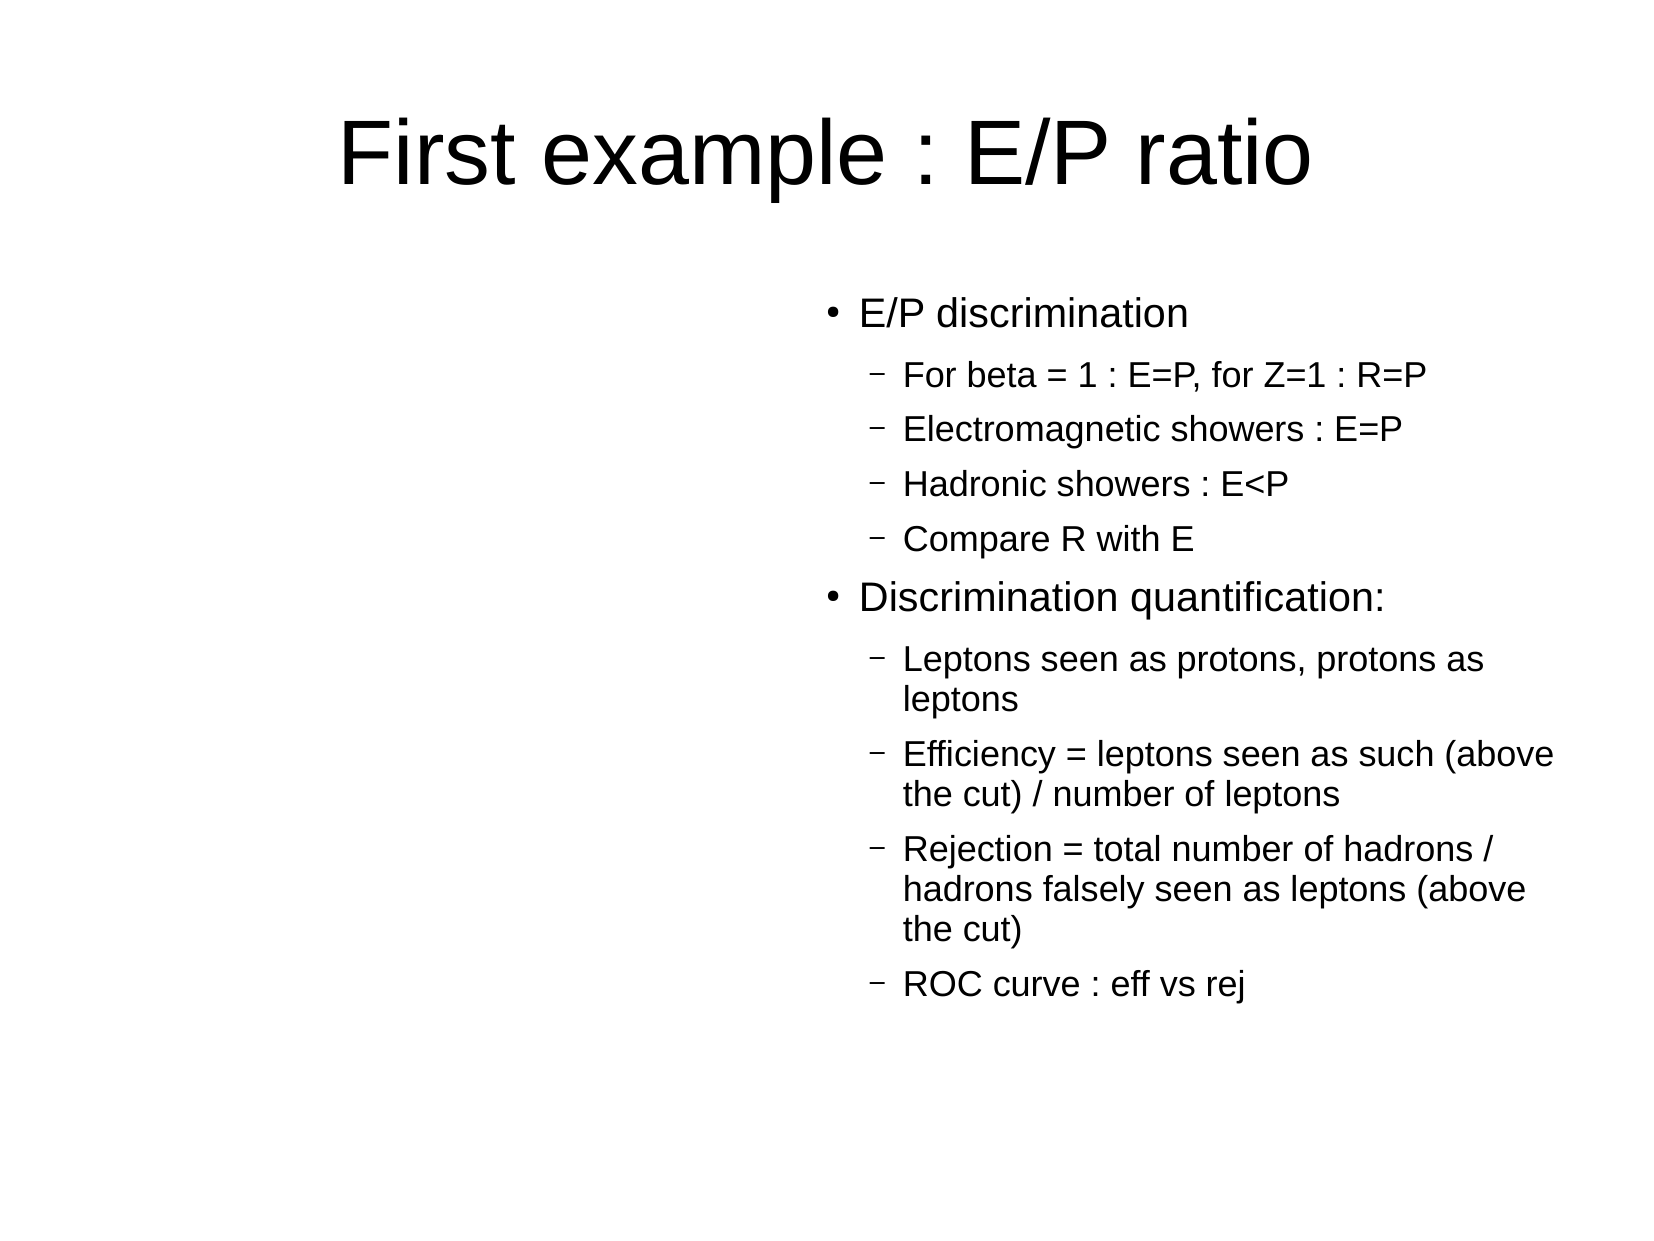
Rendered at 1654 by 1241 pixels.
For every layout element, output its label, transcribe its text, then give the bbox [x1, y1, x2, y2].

list E/P discrimination For beta = 1 : E=P, for Z=1 : R=P Electromagnetic showers : E=P Hadronic showers : E<P Compare R with E Discrimination quantification: Leptons seen as protons, protons as leptons Efficiency = leptons seen as such (above the cut) / number of leptons Rejection = total number of hadrons / hadrons falsely seen as leptons (above the cut) ROC curve : eff vs rej [814, 290, 1571, 1010]
title First example : E/P ratio [82, 49, 1571, 257]
